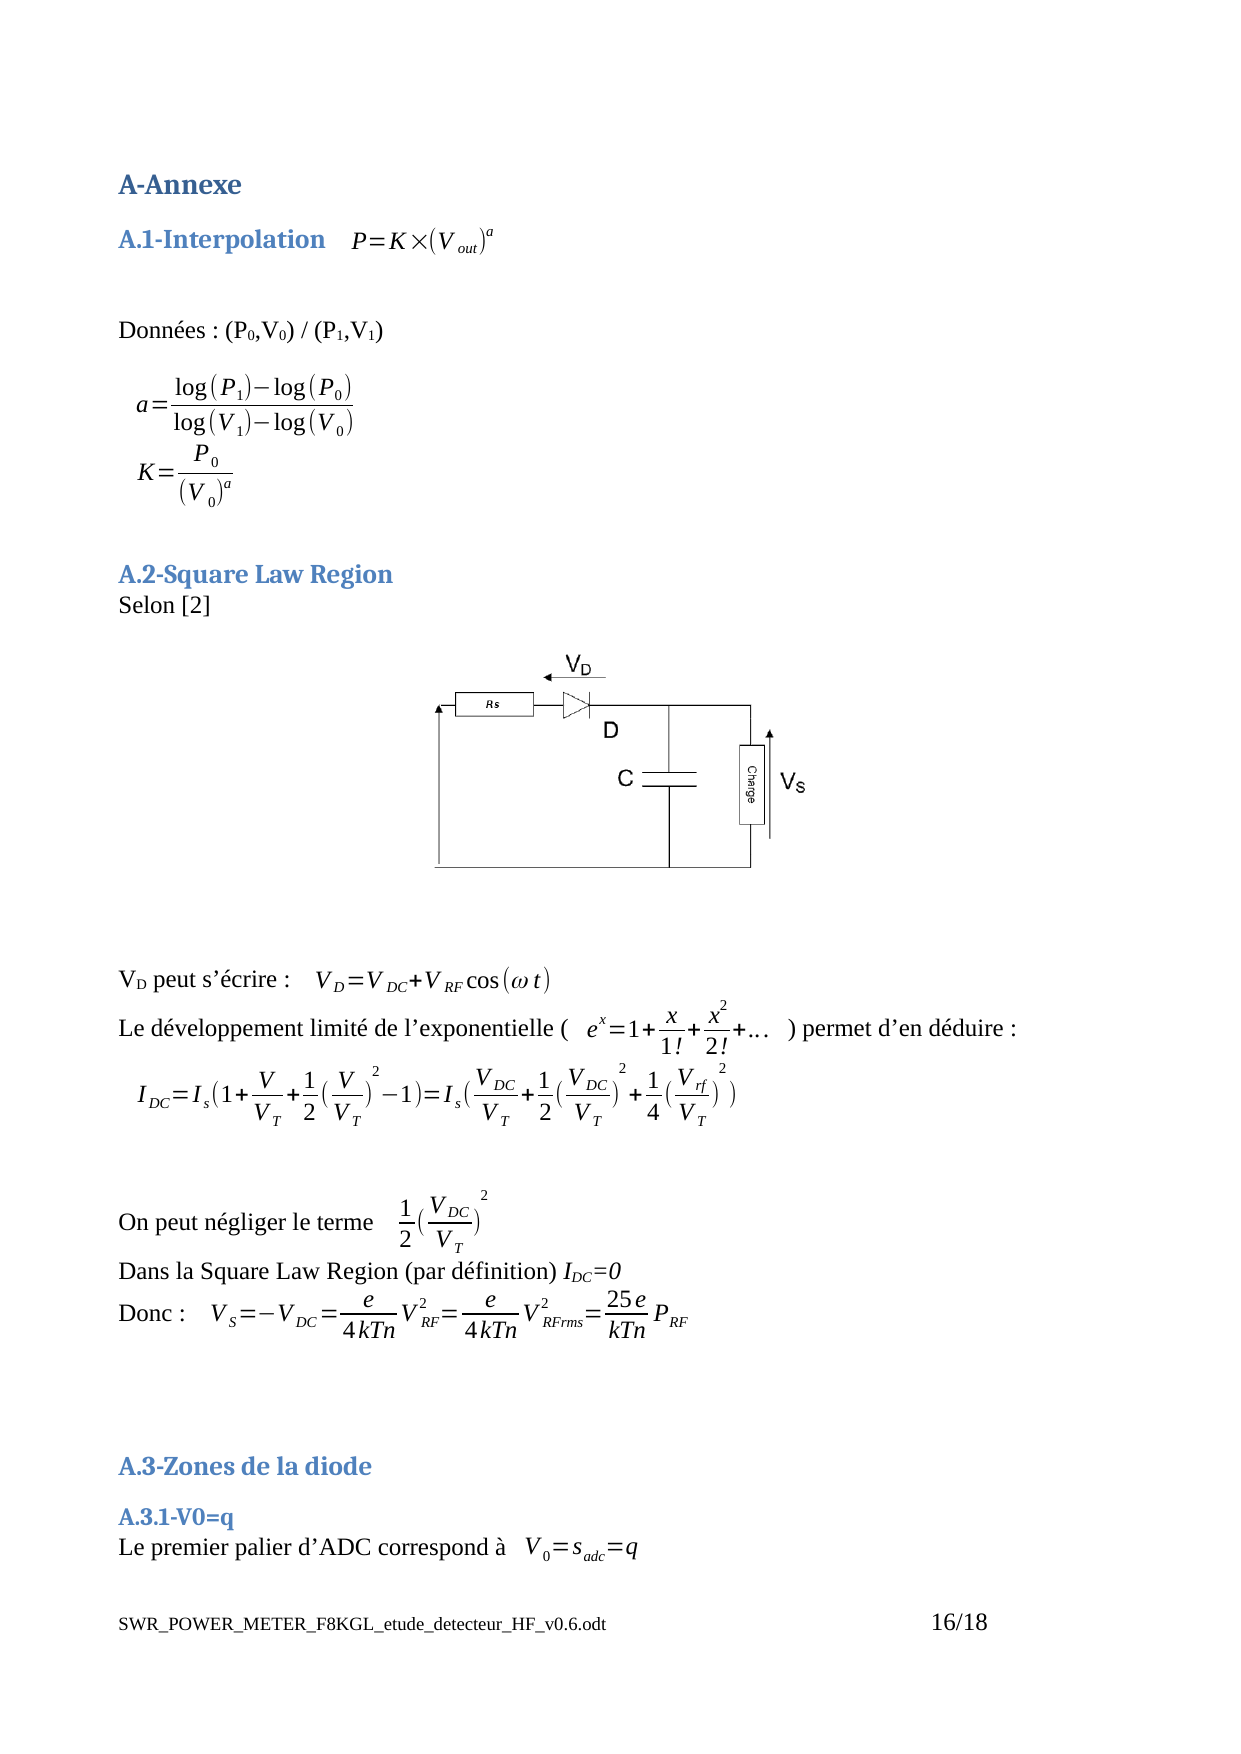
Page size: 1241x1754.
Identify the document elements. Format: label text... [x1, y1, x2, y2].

text Selon [2] [118, 590, 1122, 619]
subtitle A.1-Interpolation [118, 222, 1122, 257]
picture [434, 647, 806, 868]
subtitle A-Annexe [118, 168, 1122, 202]
text Dans la Square Law Region (par définition) IDC=0 [118, 1256, 1122, 1285]
text Données : (P0,V0) / (P1,V1) [118, 315, 1122, 344]
text Donc : [118, 1285, 1122, 1344]
subtitle A.2-Square Law Region [118, 559, 1122, 590]
text On peut négliger le terme [118, 1186, 1122, 1256]
text Le développement limité de l’exponentielle () permet d’en déduire : [118, 997, 1122, 1059]
text Le premier palier d’ADC correspond à [118, 1532, 1122, 1564]
subtitle A.3.1-V0=q [118, 1503, 1122, 1532]
text VD peut s’écrire : [118, 964, 1122, 997]
subtitle A.3-Zones de la diode [118, 1451, 1122, 1482]
